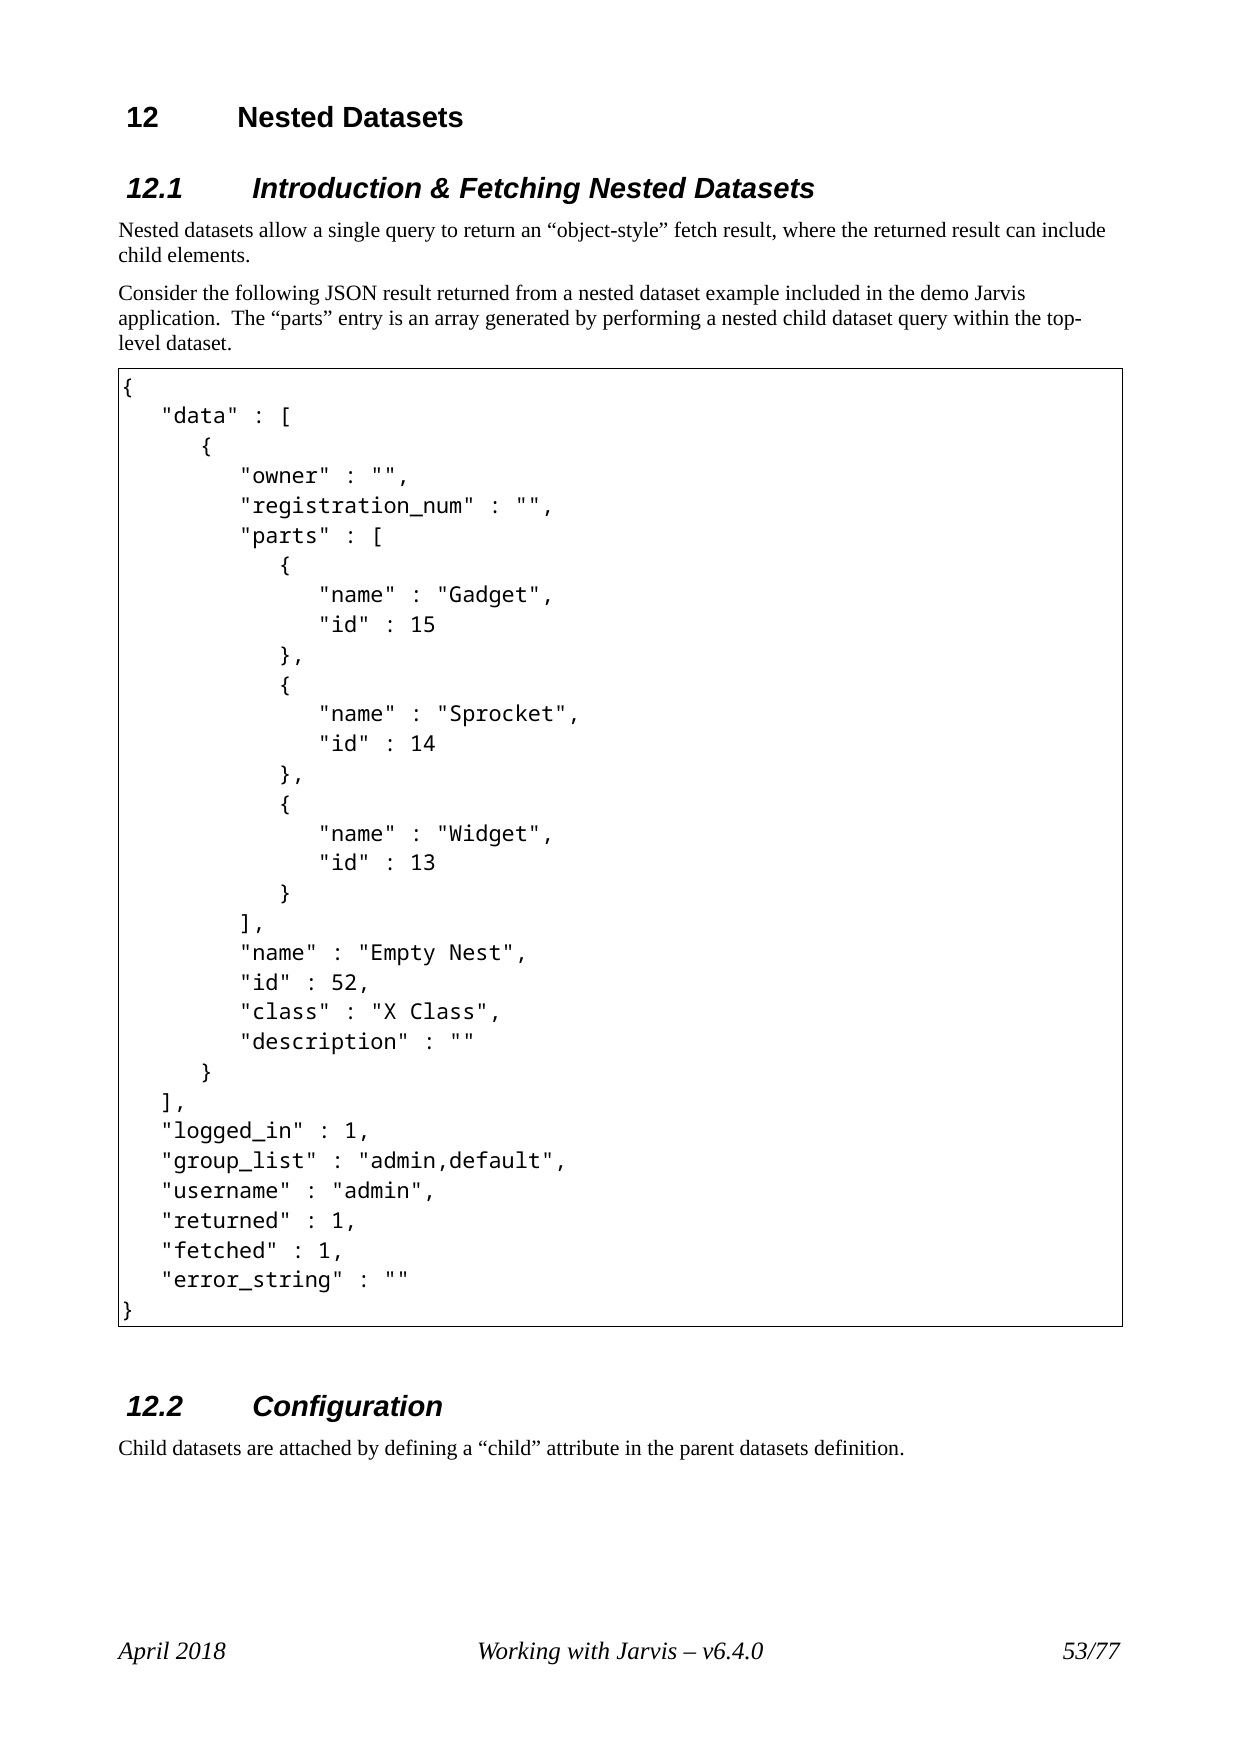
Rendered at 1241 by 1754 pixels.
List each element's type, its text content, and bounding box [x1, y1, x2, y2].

subtitle Nested Datasets [118, 100, 1122, 133]
subtitle Configuration [118, 1389, 1122, 1423]
text } [119, 874, 1122, 904]
text "name" : "Widget", [119, 815, 1122, 845]
text ], [119, 904, 1122, 934]
text Nested datasets allow a single query to return an “object-style” fetch result, where the returned result can include child elements. [118, 217, 1122, 267]
text "class" : "X Class", [119, 994, 1122, 1023]
text "parts" : [ [119, 517, 1122, 547]
text } [119, 1053, 1122, 1083]
text "id" : 14 [119, 726, 1122, 755]
text { [119, 785, 1122, 815]
text "username" : "admin", [119, 1172, 1122, 1202]
text "returned" : 1, [119, 1202, 1122, 1232]
text "id" : 52, [119, 964, 1122, 994]
text "name" : "Gadget", [119, 577, 1122, 606]
text "fetched" : 1, [119, 1232, 1122, 1262]
text { [119, 428, 1122, 457]
text "logged_in" : 1, [119, 1113, 1122, 1143]
text Consider the following JSON result returned from a nested dataset example included in the demo Jarvis application. The “parts” entry is an array generated by performing a nested child dataset query within the top-level dataset. [118, 280, 1122, 356]
text "registration_num" : "", [119, 487, 1122, 517]
text Child datasets are attached by defining a “child” attribute in the parent datasets definition. [118, 1435, 1122, 1461]
text "id" : 13 [119, 845, 1122, 874]
text }, [119, 636, 1122, 666]
text { [119, 547, 1122, 577]
text { [119, 369, 1122, 398]
text "id" : 15 [119, 606, 1122, 636]
text } [119, 1292, 1122, 1326]
subtitle Introduction & Fetching Nested Datasets [118, 171, 1122, 204]
text "group_list" : "admin,default", [119, 1143, 1122, 1172]
text "name" : "Sprocket", [119, 696, 1122, 726]
text "data" : [ [119, 398, 1122, 428]
text "name" : "Empty Nest", [119, 934, 1122, 964]
text ], [119, 1083, 1122, 1113]
text }, [119, 755, 1122, 785]
text "description" : "" [119, 1023, 1122, 1053]
text "owner" : "", [119, 457, 1122, 487]
text "error_string" : "" [119, 1262, 1122, 1292]
text { [119, 666, 1122, 696]
